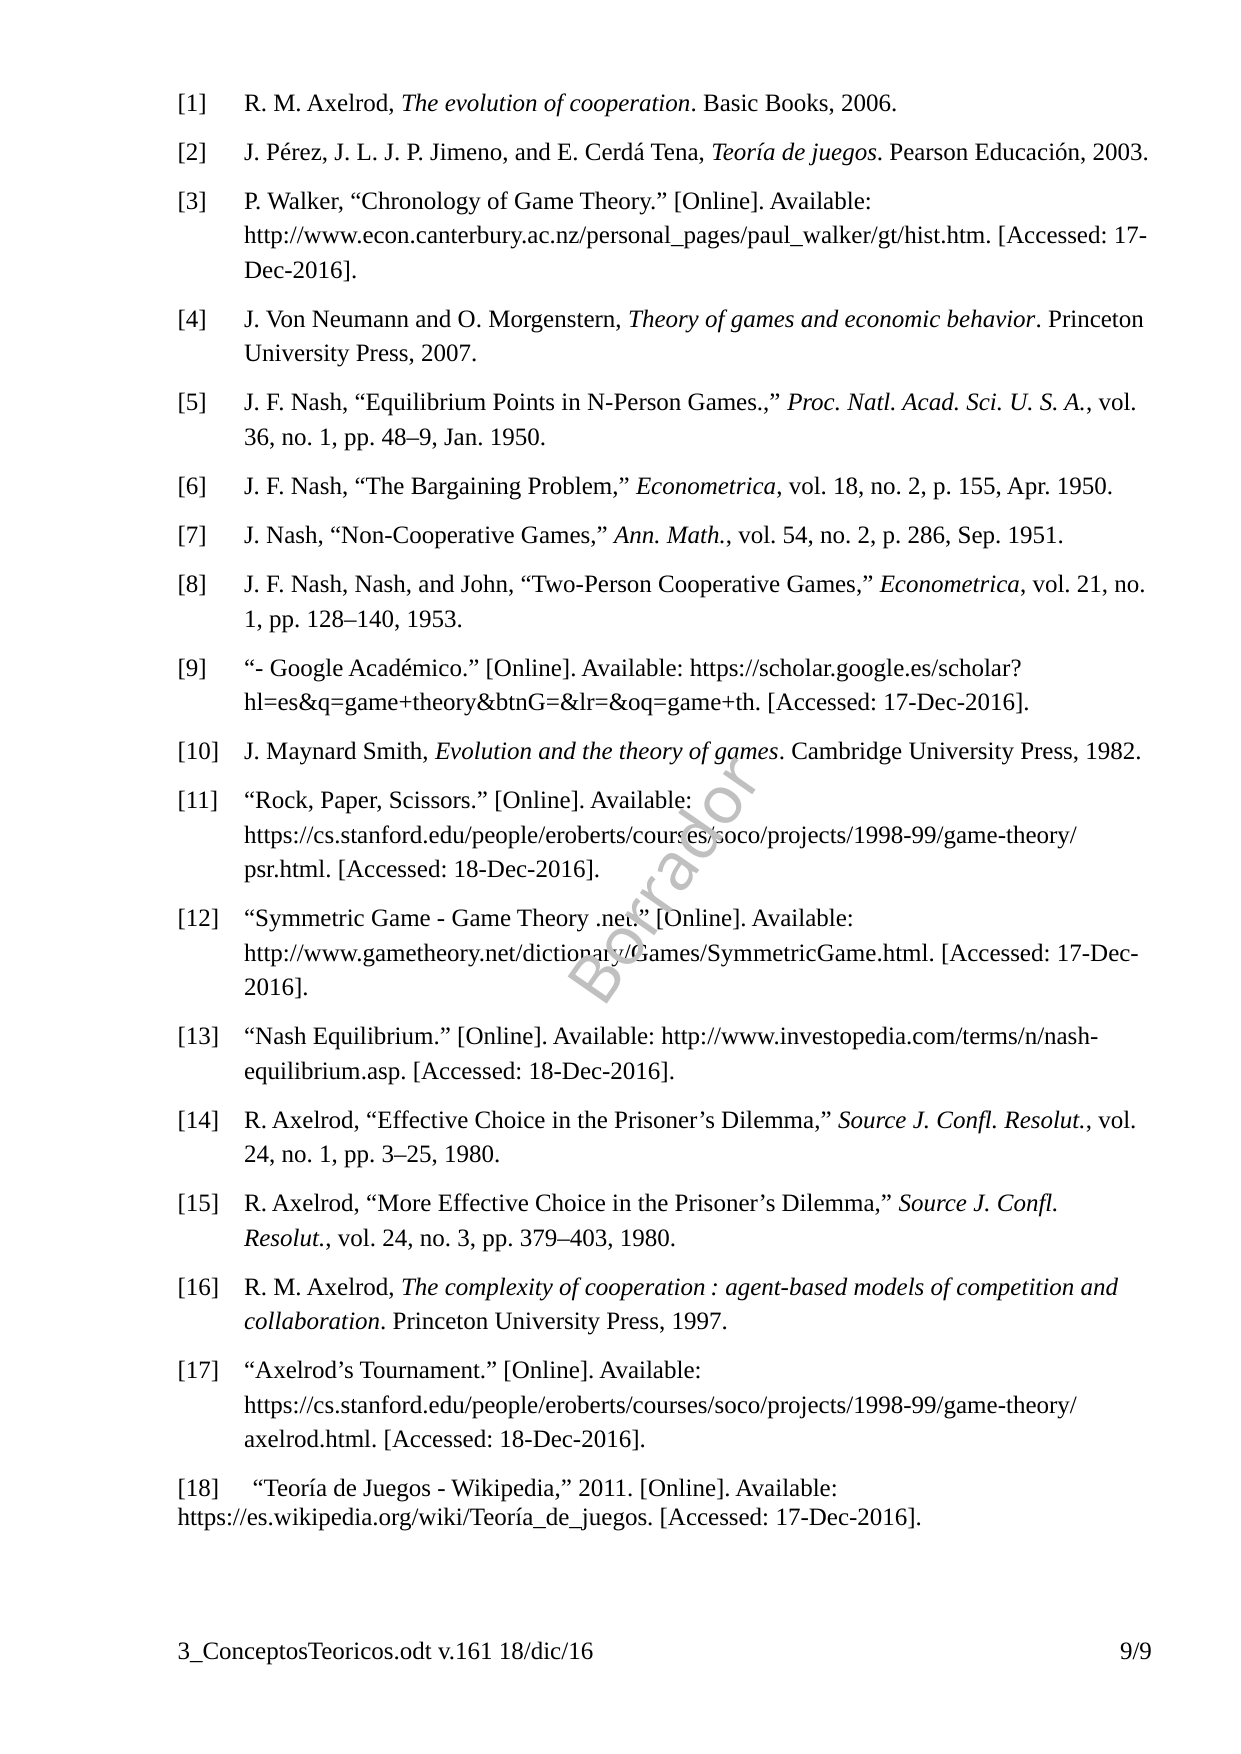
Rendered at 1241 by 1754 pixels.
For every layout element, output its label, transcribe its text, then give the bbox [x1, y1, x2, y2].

text [8] J. F. Nash, Nash, and John, “Two-Person Cooperative Games,” Econometrica, vol. 21, no. 1, pp. 128–140, 1953. [177, 569, 1152, 632]
text [5] J. F. Nash, “Equilibrium Points in N-Person Games.,” Proc. Natl. Acad. Sci. U. S. A., vol. 36, no. 1, pp. 48–9, Jan. 1950. [177, 387, 1152, 451]
text [13] “Nash Equilibrium.” [Online]. Available: http://www.investopedia.com/terms/n/nash-equilibrium.asp. [Accessed: 18-Dec-2016]. [177, 1021, 1152, 1084]
text [7] J. Nash, “Non-Cooperative Games,” Ann. Math., vol. 54, no. 2, p. 286, Sep. 1951. [177, 520, 1152, 549]
text [12] “Symmetric Game - Game Theory .net.” [Online]. Available: http://www.gametheory.net/dictionary/Games/SymmetricGame.html. [Accessed: 17-Dec-2016]. [177, 903, 1152, 1001]
text [2] J. Pérez, J. L. J. P. Jimeno, and E. Cerdá Tena, Teoría de juegos. Pearson Educación, 2003. [177, 137, 1152, 166]
text [3] P. Walker, “Chronology of Game Theory.” [Online]. Available: http://www.econ.canterbury.ac.nz/personal_pages/paul_walker/gt/hist.htm. [Accessed: 17-Dec-2016]. [177, 186, 1152, 284]
text [10] J. Maynard Smith, Evolution and the theory of games. Cambridge University Press, 1982. [177, 736, 1152, 765]
text [9] “- Google Académico.” [Online]. Available: https://scholar.google.es/scholar?hl=es&q=game+theory&btnG=&lr=&oq=game+th. [Accessed: 17-Dec-2016]. [177, 653, 1152, 716]
text [14] R. Axelrod, “Effective Choice in the Prisoner’s Dilemma,” Source J. Confl. Resolut., vol. 24, no. 1, pp. 3–25, 1980. [177, 1105, 1152, 1168]
text [18] “Teoría de Juegos - Wikipedia,” 2011. [Online]. Available: https://es.wikipedia.org/wiki/Teoría_de_juegos. [Accessed: 17-Dec-2016]. [177, 1473, 1152, 1531]
text [1] R. M. Axelrod, The evolution of cooperation. Basic Books, 2006. [177, 88, 1152, 117]
text [16] R. M. Axelrod, The complexity of cooperation : agent-based models of competition and collaboration. Princeton University Press, 1997. [177, 1272, 1152, 1335]
text [6] J. F. Nash, “The Bargaining Problem,” Econometrica, vol. 18, no. 2, p. 155, Apr. 1950. [177, 471, 1152, 500]
text [15] R. Axelrod, “More Effective Choice in the Prisoner’s Dilemma,” Source J. Confl. Resolut., vol. 24, no. 3, pp. 379–403, 1980. [177, 1188, 1152, 1252]
text [17] “Axelrod’s Tournament.” [Online]. Available: https://cs.stanford.edu/people/eroberts/courses/soco/projects/1998-99/game-theory/axelrod.html. [Accessed: 18-Dec-2016]. [177, 1356, 1152, 1453]
text [11] “Rock, Paper, Scissors.” [Online]. Available: https://cs.stanford.edu/people/eroberts/courses/soco/projects/1998-99/game-theory/psr.html. [Accessed: 18-Dec-2016]. [177, 785, 1152, 883]
text [4] J. Von Neumann and O. Morgenstern, Theory of games and economic behavior. Princeton University Press, 2007. [177, 304, 1152, 367]
